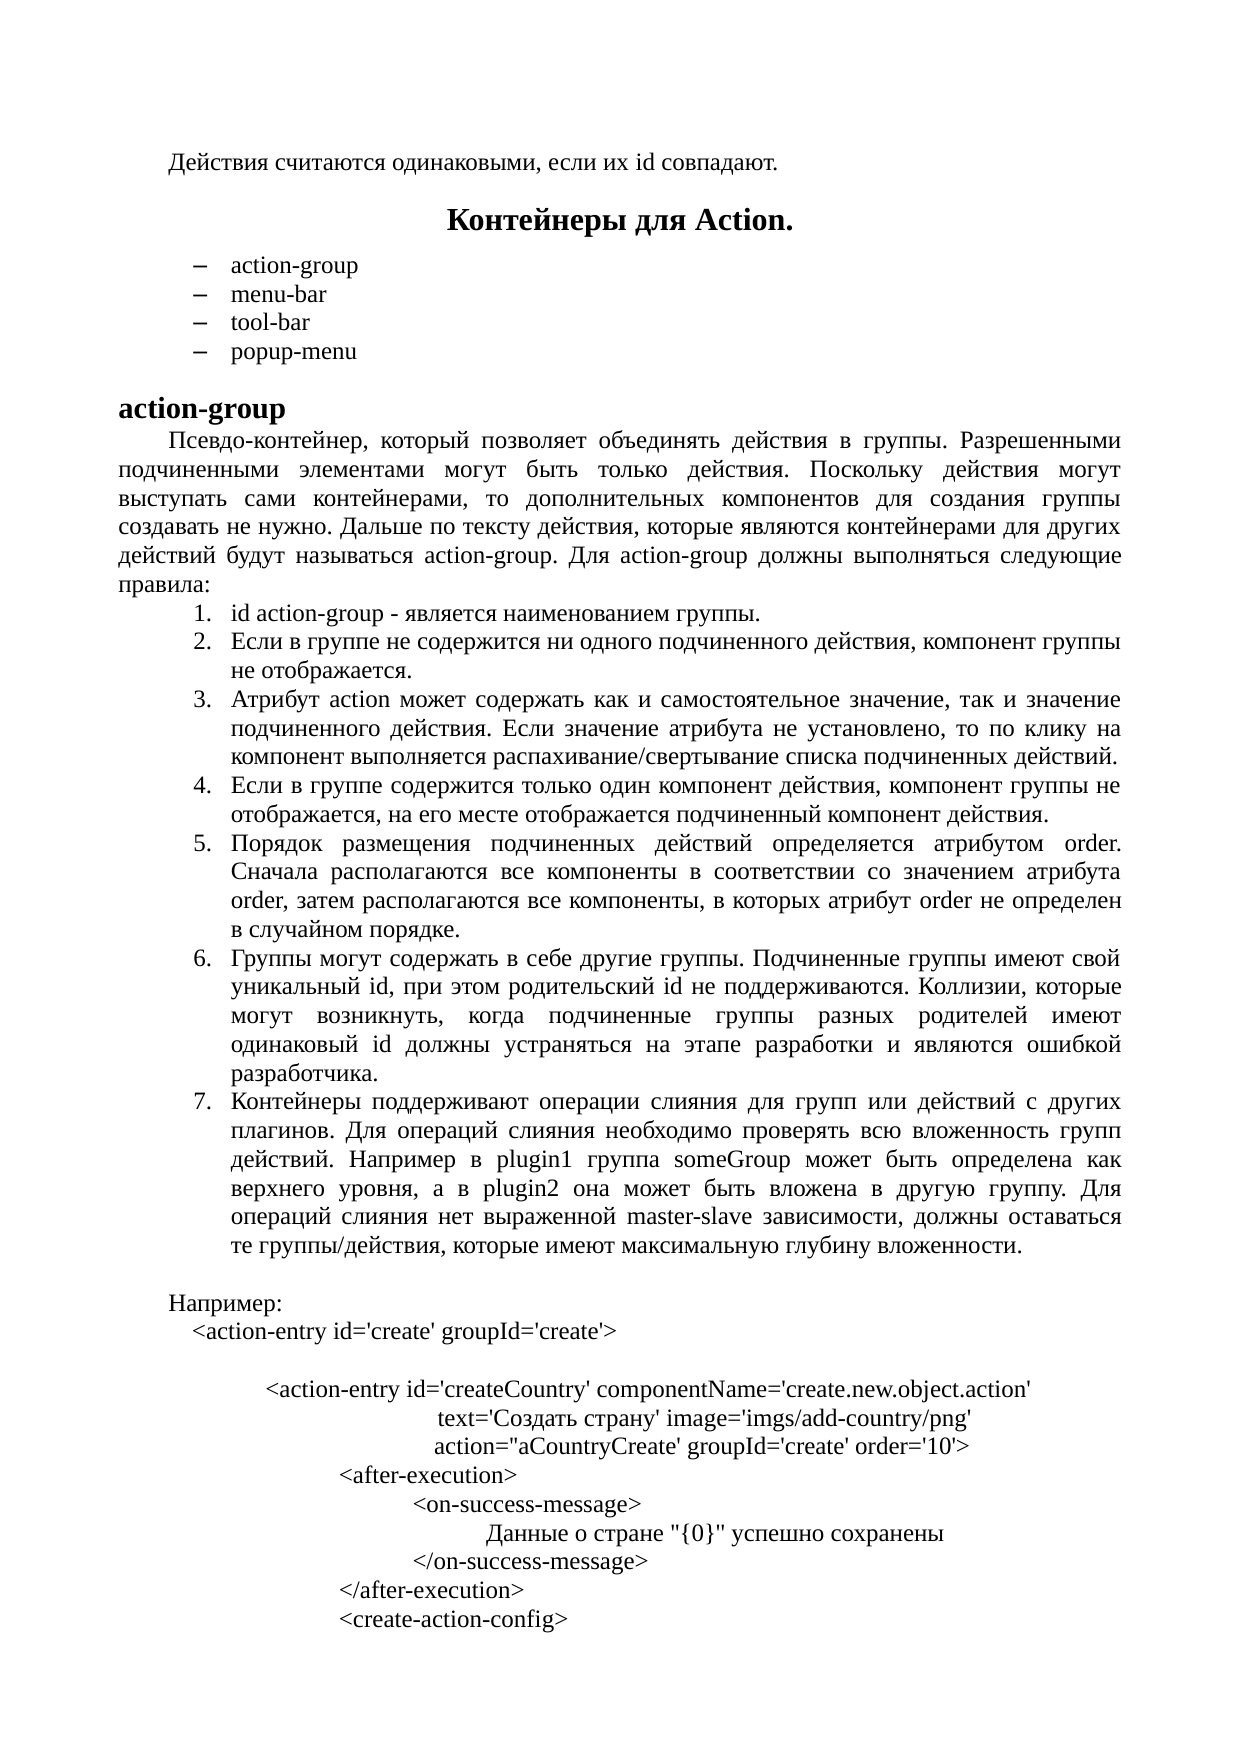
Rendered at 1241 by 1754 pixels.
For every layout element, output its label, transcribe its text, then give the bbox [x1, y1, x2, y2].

list Порядок размещения подчиненных действий определяется атрибутом order. Сначала располагаются все компоненты в соответствии со значением атрибута order, затем располагаются все компоненты, в которых атрибут order не определен в случайном порядке. [193, 828, 1122, 943]
list id action-group - является наименованием группы. [193, 598, 1122, 626]
text <create-action-config> [118, 1604, 1122, 1633]
text text='Создать страну' image='imgs/add-country/png' [118, 1403, 1122, 1431]
text Псевдо-контейнер, который позволяет объединять действия в группы. Разрешенными подчиненными элементами могут быть только действия. Поскольку действия могут выступать сами контейнерами, то дополнительных компонентов для создания группы создавать не нужно. Дальше по тексту действия, которые являются контейнерами для других действий будут называться action-group. Для action-group должны выполняться следующие правила: [118, 425, 1122, 598]
text Данные о стране ''{0}'' успешно сохранены [118, 1518, 1122, 1546]
list Если в группе не содержится ни одного подчиненного действия, компонент группы не отображается. [193, 626, 1122, 684]
text <on-success-message> [118, 1489, 1122, 1518]
list Если в группе содержится только один компонент действия, компонент группы не отображается, на его месте отображается подчиненный компонент действия. [193, 770, 1122, 828]
list Атрибут action может содержать как и самостоятельное значение, так и значение подчиненного действия. Если значение атрибута не установлено, то по клику на компонент выполняется распахивание/свертывание списка подчиненных действий. [193, 684, 1122, 770]
list Группы могут содержать в себе другие группы. Подчиненные группы имеют свой уникальный id, при этом родительский id не поддерживаются. Коллизии, которые могут возникнуть, когда подчиненные группы разных родителей имеют одинаковый id должны устраняться на этапе разработки и являются ошибкой разработчика. [193, 943, 1122, 1086]
text action=''aCountryCreate' groupId='create' order='10'> [118, 1431, 1122, 1460]
text </after-execution> [118, 1575, 1122, 1604]
text Действия считаются одинаковыми, если их id совпадают. [118, 147, 1122, 176]
list action-group [193, 250, 1122, 279]
list popup-menu [193, 336, 1122, 365]
subtitle action-group [118, 390, 1122, 425]
list Контейнеры поддерживают операции слияния для групп или действий с других плагинов. Для операций слияния необходимо проверять всю вложенность групп действий. Например в plugin1 группа someGroup может быть определена как верхнего уровня, а в plugin2 она может быть вложена в другую группу. Для операций слияния нет выраженной master-slave зависимости, должны оставаться те группы/действия, которые имеют максимальную глубину вложенности. [193, 1086, 1122, 1259]
text </on-success-message> [118, 1546, 1122, 1575]
text Например: [118, 1288, 1122, 1316]
subtitle Контейнеры для Action. [118, 201, 1122, 237]
text <action-entry id='create' groupId='create'> [118, 1316, 1122, 1345]
list menu-bar [193, 279, 1122, 307]
text <action-entry id='createCountry' componentName='create.new.object.action' [118, 1374, 1122, 1403]
text <after-execution> [118, 1460, 1122, 1489]
list tool-bar [193, 307, 1122, 336]
